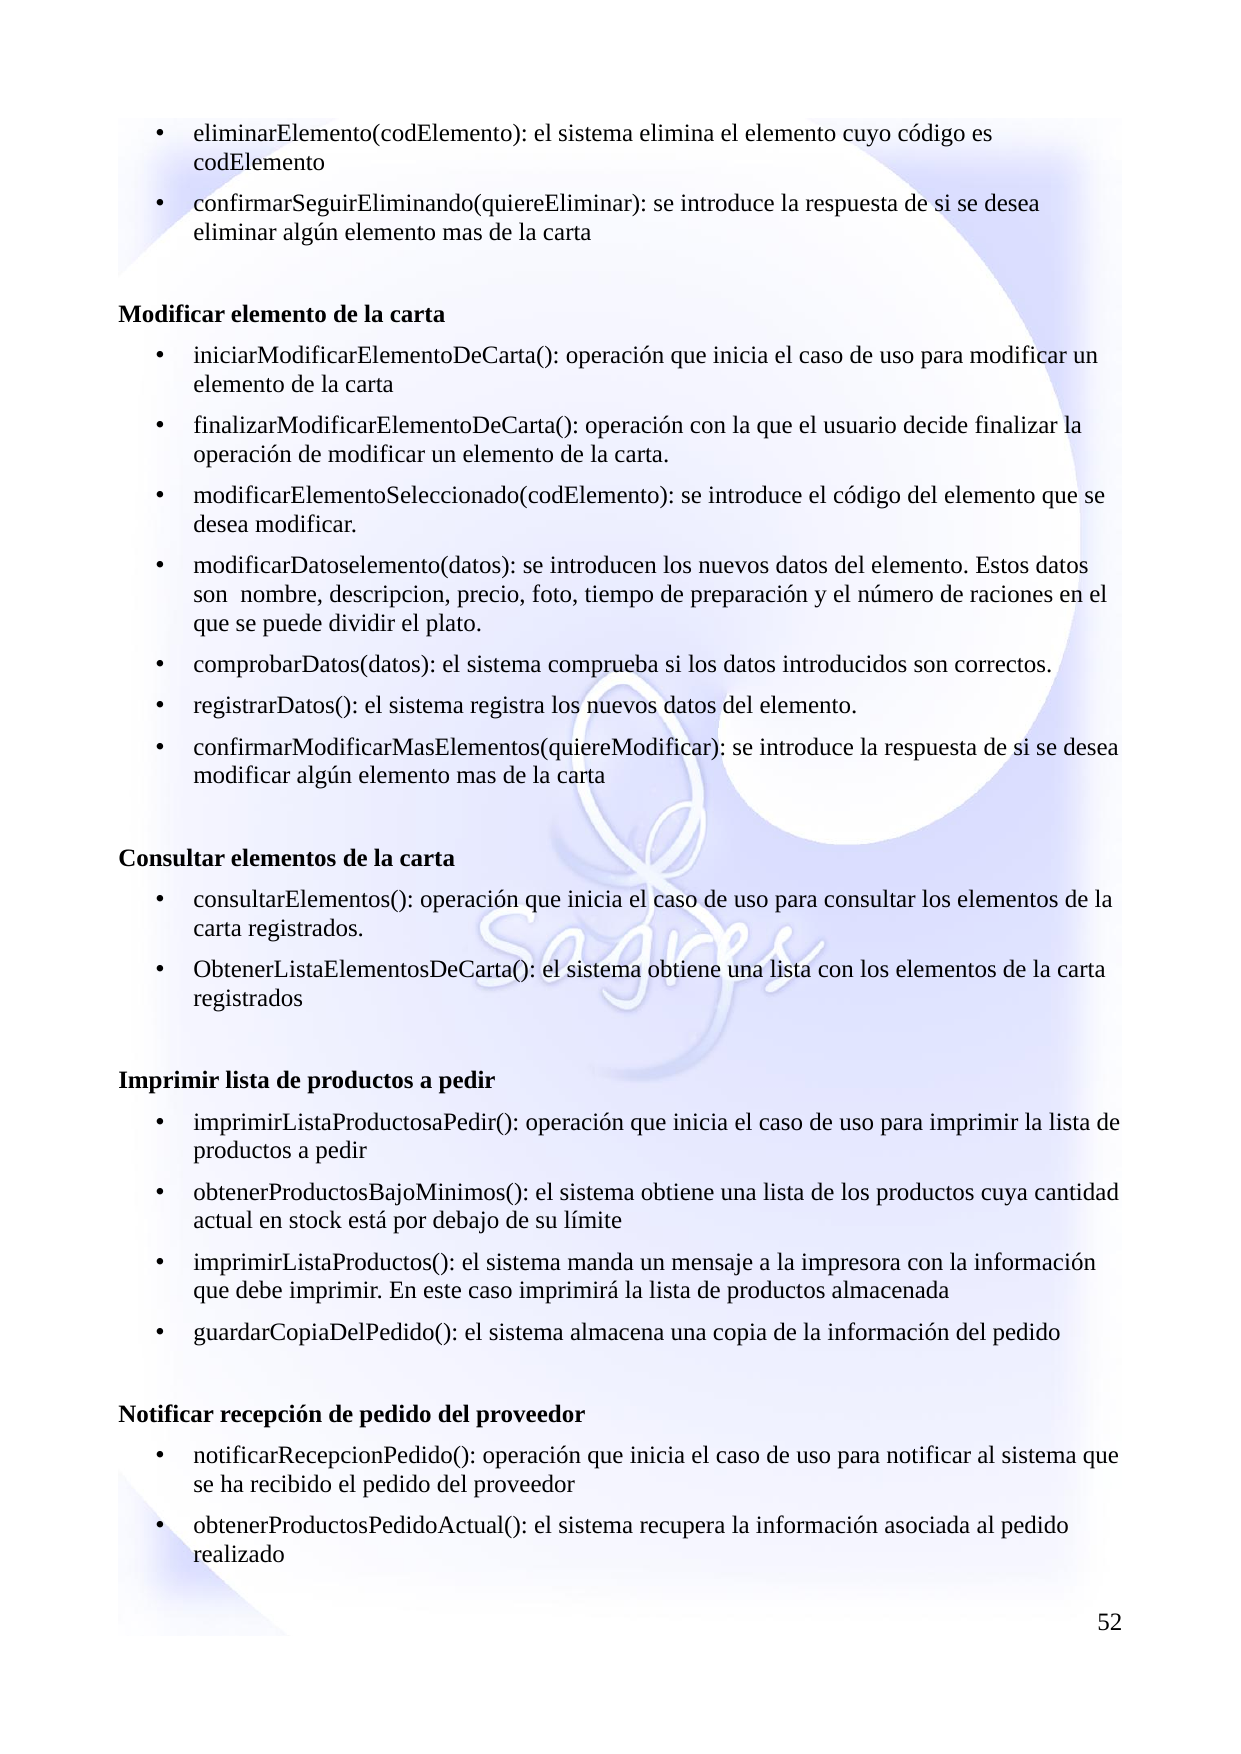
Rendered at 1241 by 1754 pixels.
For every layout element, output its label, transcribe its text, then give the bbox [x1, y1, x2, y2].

list modificarElementoSeleccionado(codElemento): se introduce el código del elemento que se desea modificar. [156, 481, 1122, 538]
list eliminarElemento(codElemento): el sistema elimina el elemento cuyo código es codElemento [156, 118, 1122, 176]
picture [118, 872, 1122, 1066]
list registrarDatos(): el sistema registra los nuevos datos del elemento. [156, 691, 1122, 719]
text Imprimir lista de productos a pedir [118, 1066, 1122, 1094]
list comprobarDatos(datos): el sistema comprueba si los datos introducidos son correctos. [156, 649, 1122, 678]
picture [118, 1094, 1122, 1399]
list guardarCopiaDelPedido(): el sistema almacena una copia de la información del pedido [156, 1317, 1122, 1346]
list imprimirListaProductosaPedir(): operación que inicia el caso de uso para imprimir la lista de productos a pedir [156, 1107, 1122, 1164]
picture [118, 1428, 1122, 1636]
text Modificar elemento de la carta [118, 299, 1122, 328]
list finalizarModificarElementoDeCarta(): operación con la que el usuario decide finalizar la operación de modificar un elemento de la carta. [156, 411, 1122, 468]
picture [118, 328, 1122, 843]
list obtenerProductosBajoMinimos(): el sistema obtiene una lista de los productos cuya cantidad actual en stock está por debajo de su límite [156, 1177, 1122, 1234]
text Notificar recepción de pedido del proveedor [118, 1399, 1122, 1428]
list confirmarSeguirEliminando(quiereEliminar): se introduce la respuesta de si se desea eliminar algún elemento mas de la carta [156, 188, 1122, 246]
list ObtenerListaElementosDeCarta(): el sistema obtiene una lista con los elementos de la carta registrados [156, 954, 1122, 1012]
text Consultar elementos de la carta [118, 843, 1122, 872]
list confirmarModificarMasElementos(quiereModificar): se introduce la respuesta de si se desea modificar algún elemento mas de la carta [156, 732, 1122, 789]
list consultarElementos(): operación que inicia el caso de uso para consultar los elementos de la carta registrados. [156, 884, 1122, 942]
list modificarDatoselemento(datos): se introducen los nuevos datos del elemento. Estos datos son nombre, descripcion, precio, foto, tiempo de preparación y el número de raciones en el que se puede dividir el plato. [156, 551, 1122, 637]
list imprimirListaProductos(): el sistema manda un mensaje a la impresora con la información que debe imprimir. En este caso imprimirá la lista de productos almacenada [156, 1247, 1122, 1304]
list iniciarModificarElementoDeCarta(): operación que inicia el caso de uso para modificar un elemento de la carta [156, 341, 1122, 398]
list obtenerProductosPedidoActual(): el sistema recupera la información asociada al pedido realizado [156, 1511, 1122, 1568]
picture [118, 118, 1122, 299]
list notificarRecepcionPedido(): operación que inicia el caso de uso para notificar al sistema que se ha recibido el pedido del proveedor [156, 1441, 1122, 1498]
